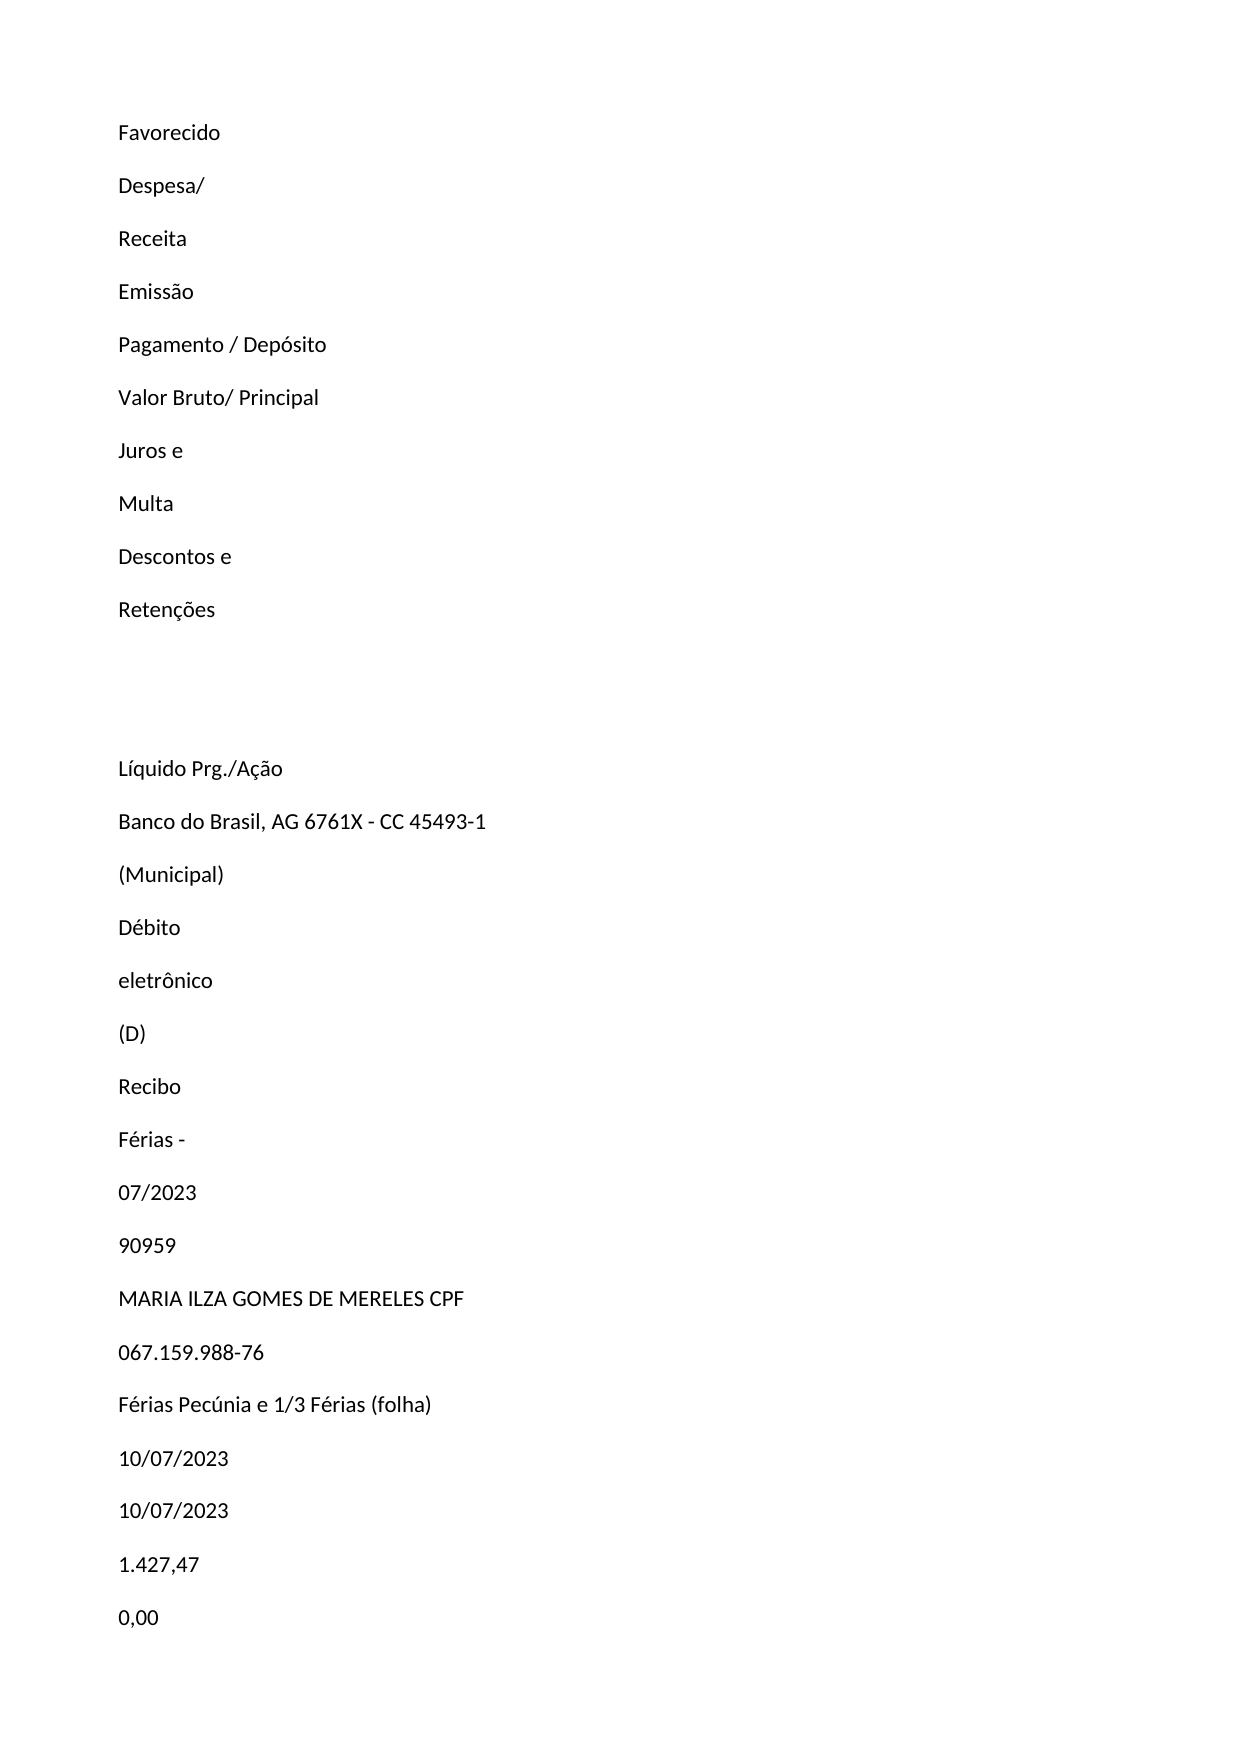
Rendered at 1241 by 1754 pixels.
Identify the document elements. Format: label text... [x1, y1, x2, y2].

text Valor Bruto/ Principal [118, 383, 1122, 411]
text Débito [118, 913, 1122, 941]
text Emissão [118, 277, 1122, 305]
text Despesa/ [118, 171, 1122, 199]
text 1.427,47 [118, 1550, 1122, 1578]
text (Municipal) [118, 860, 1122, 888]
text 90959 [118, 1232, 1122, 1259]
text Pagamento / Depósito [118, 330, 1122, 358]
text Descontos e [118, 542, 1122, 570]
text Líquido Prg./Ação [118, 754, 1122, 782]
text 07/2023 [118, 1178, 1122, 1207]
text Juros e [118, 436, 1122, 464]
text 067.159.988-76 [118, 1338, 1122, 1366]
text Retenções [118, 595, 1122, 623]
text MARIA ILZA GOMES DE MERELES CPF [118, 1284, 1122, 1313]
text 10/07/2023 [118, 1444, 1122, 1472]
text eletrônico [118, 966, 1122, 994]
text Receita [118, 224, 1122, 252]
text Recibo [118, 1072, 1122, 1101]
text Banco do Brasil, AG 6761X - CC 45493-1 [118, 807, 1122, 835]
text 0,00 [118, 1603, 1122, 1631]
text Favorecido [118, 118, 1122, 146]
text (D) [118, 1019, 1122, 1047]
text Férias - [118, 1126, 1122, 1153]
text Multa [118, 489, 1122, 517]
text 10/07/2023 [118, 1497, 1122, 1525]
text Férias Pecúnia e 1/3 Férias (folha) [118, 1391, 1122, 1419]
